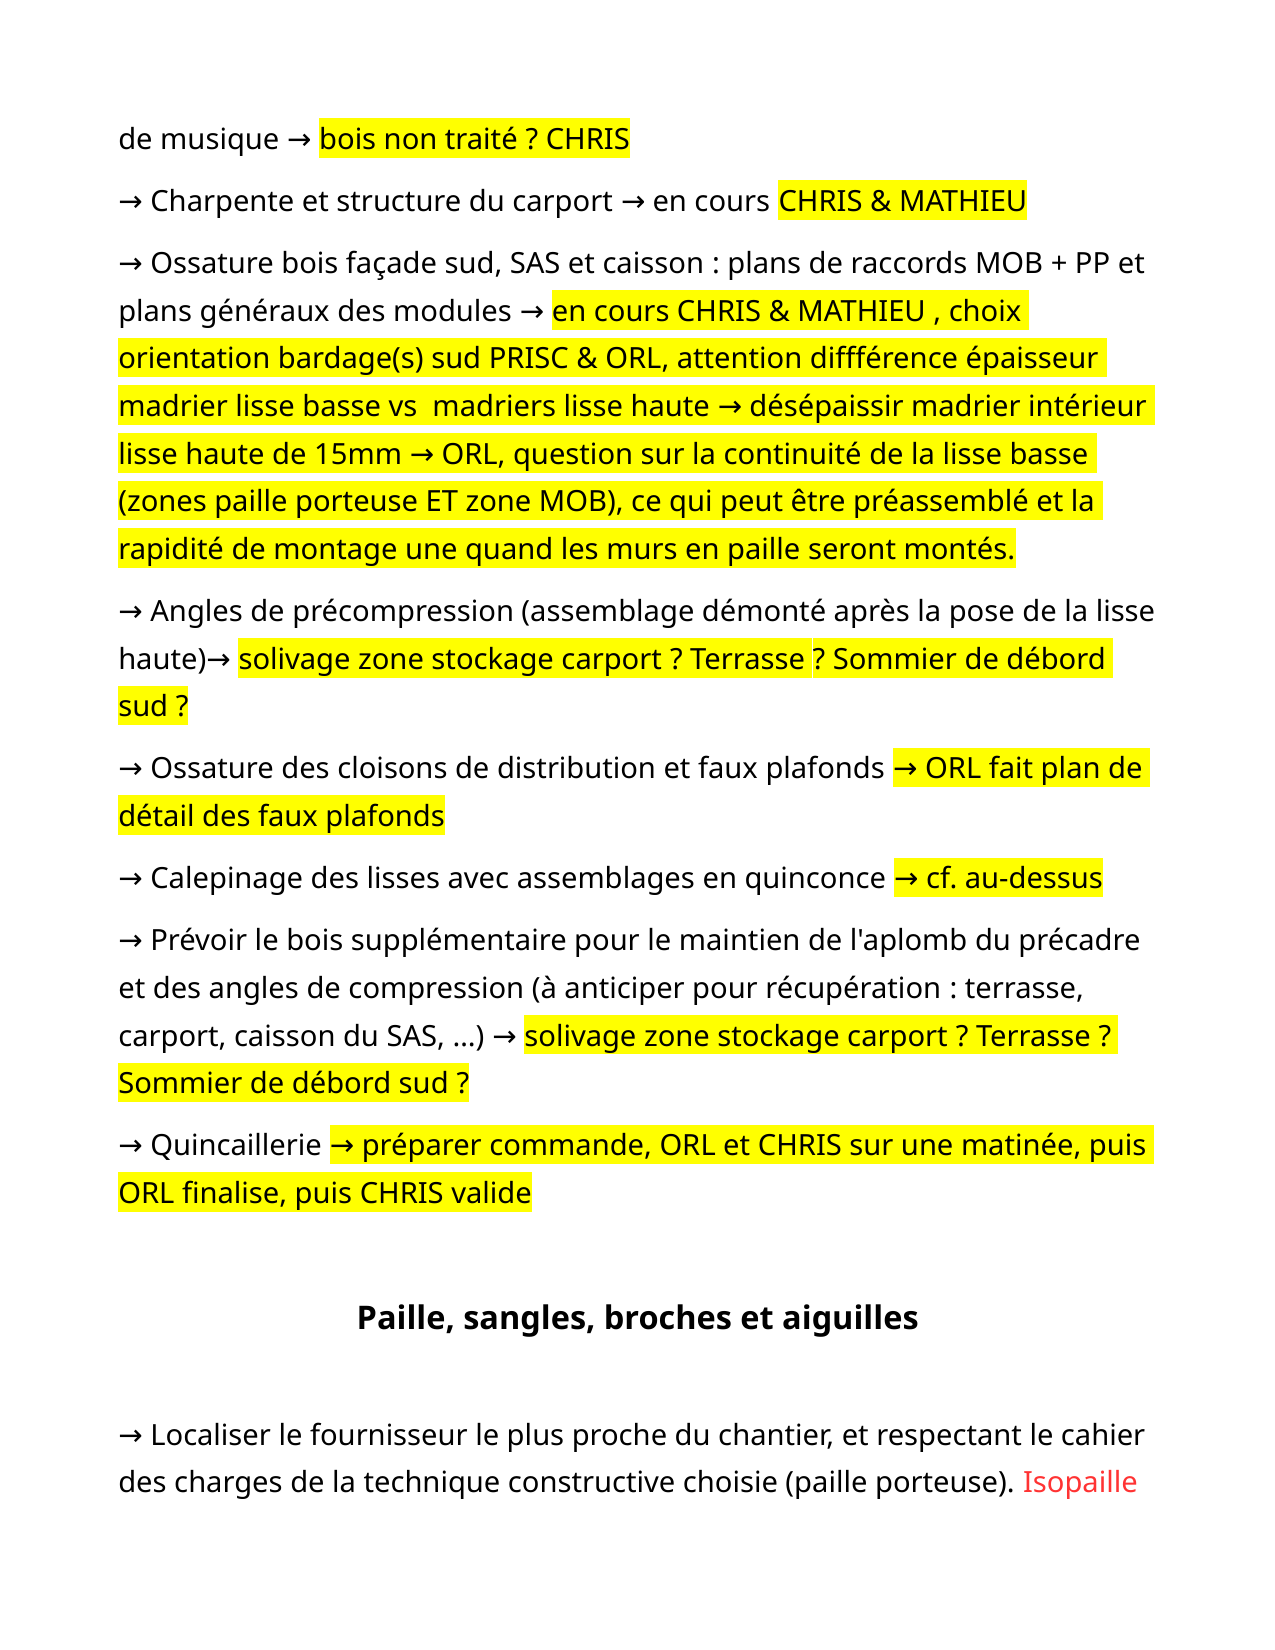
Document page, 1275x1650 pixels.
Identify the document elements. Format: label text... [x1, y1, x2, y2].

subtitle Paille, sangles, broches et aiguilles [118, 1295, 1157, 1339]
text → Charpente et structure du carport → en cours CHRIS & MATHIEU [118, 180, 1157, 220]
text → Ossature bois façade sud, SAS et caisson : plans de raccords MOB + PP et plans généraux des modules → en cours CHRIS & MATHIEU , choix orientation bardage(s) sud PRISC & ORL, attention diffférence épaisseur madrier lisse basse vs madriers lisse haute → désépaissir madrier intérieur lisse haute de 15mm → ORL, question sur la continuité de la lisse basse (zones paille porteuse ET zone MOB), ce qui peut être préassemblé et la rapidité de montage une quand les murs en paille seront montés. [118, 242, 1157, 568]
text de musique → bois non traité ? CHRIS [118, 118, 1157, 158]
text → Calepinage des lisses avec assemblages en quinconce → cf. au-dessus [118, 857, 1157, 897]
text → Angles de précompression (assemblage démonté après la pose de la lisse haute)→ solivage zone stockage carport ? Terrasse ? Sommier de débord sud ? [118, 590, 1157, 725]
text → Prévoir le bois supplémentaire pour le maintien de l'aplomb du précadre et des angles de compression (à anticiper pour récupération : terrasse, carport, caisson du SAS, …) → solivage zone stockage carport ? Terrasse ? Sommier de débord sud ? [118, 920, 1157, 1102]
text → Ossature des cloisons de distribution et faux plafonds → ORL fait plan de détail des faux plafonds [118, 748, 1157, 835]
text → Localiser le fournisseur le plus proche du chantier, et respectant le cahier des charges de la technique constructive choisie (paille porteuse). Isopaille [118, 1414, 1157, 1501]
text → Quincaillerie → préparer commande, ORL et CHRIS sur une matinée, puis ORL finalise, puis CHRIS valide [118, 1125, 1157, 1212]
